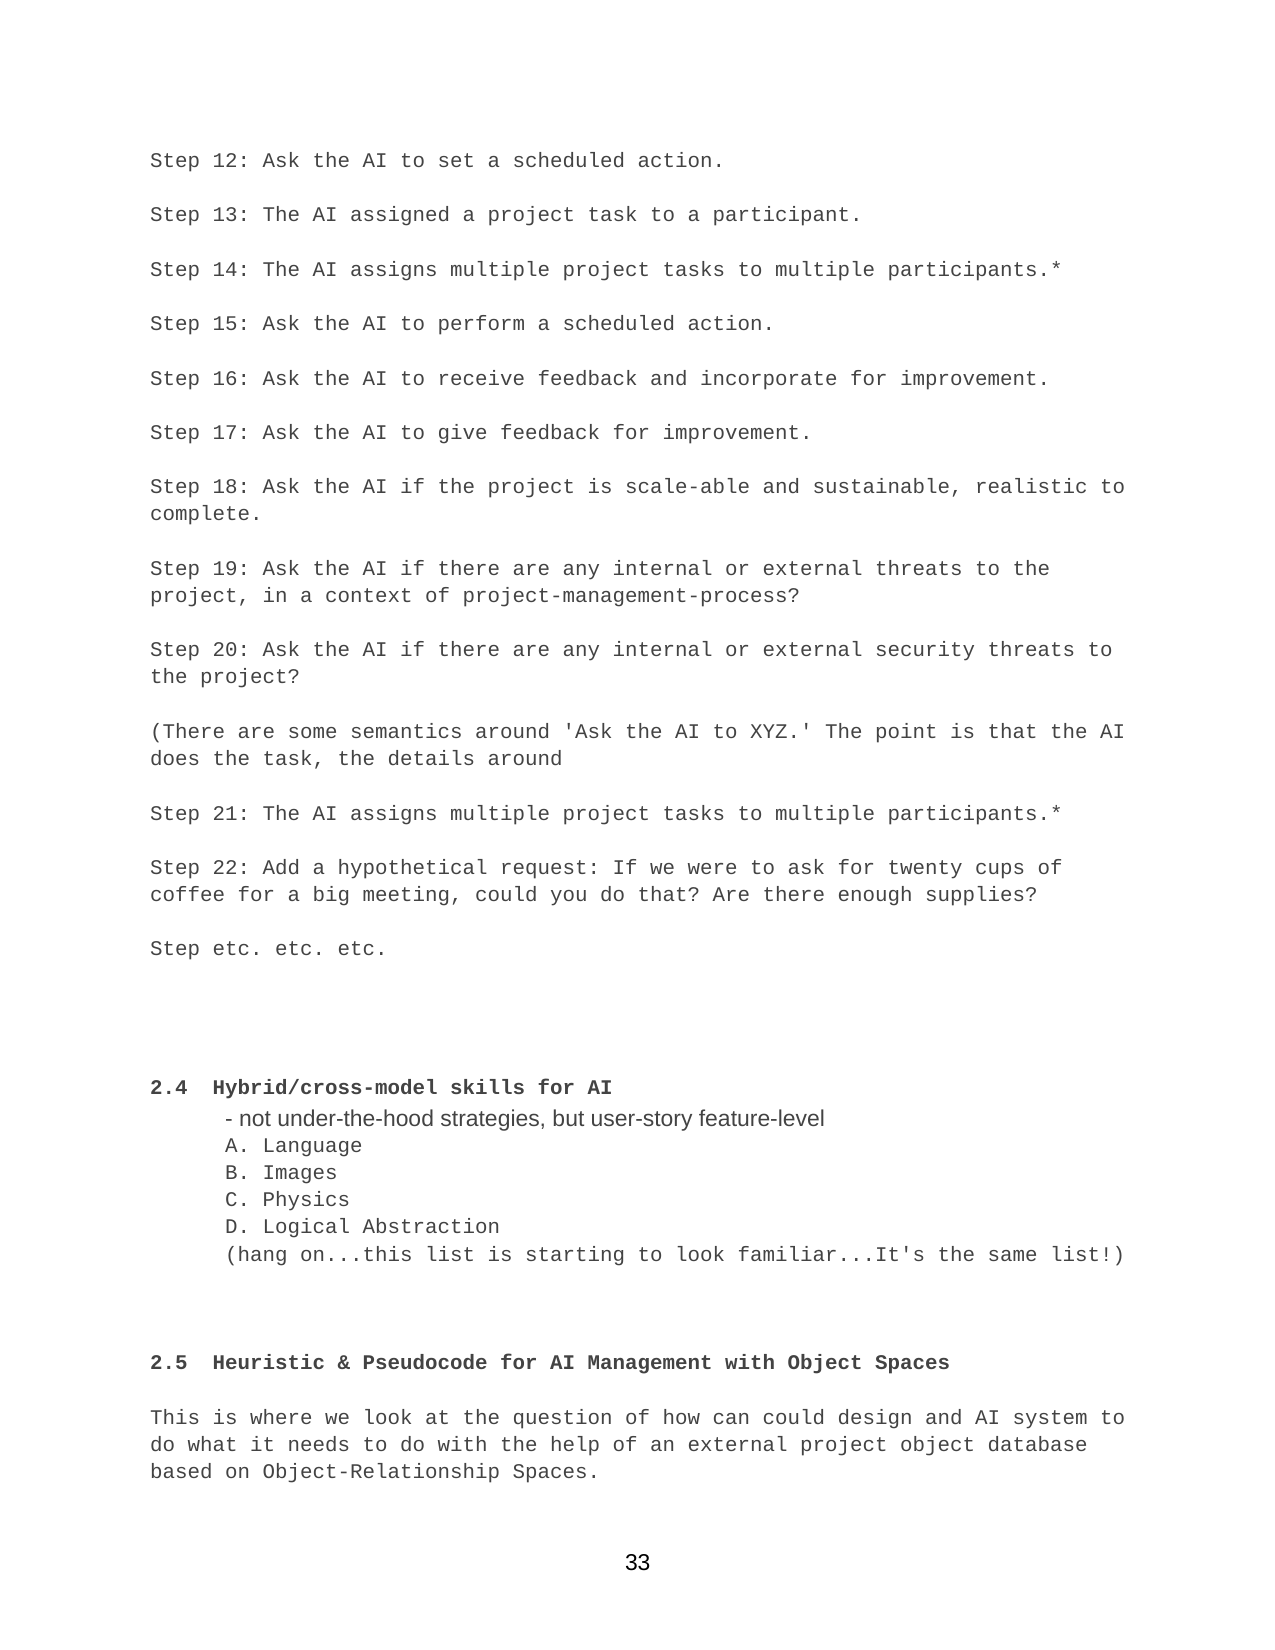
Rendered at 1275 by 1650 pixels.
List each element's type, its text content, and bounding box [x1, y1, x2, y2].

text - not under-the-hood strategies, but user-story feature-level [150, 1104, 1125, 1131]
text B. Images [150, 1162, 1125, 1186]
text 2.5 Heuristic & Pseudocode for AI Management with Object Spaces [150, 1352, 1125, 1376]
text C. Physics [150, 1189, 1125, 1213]
text D. Logical Abstraction [150, 1216, 1125, 1240]
text Step 19: Ask the AI if there are any internal or external threats to the project, in a context of project-management-process? [150, 558, 1125, 609]
text Step 22: Add a hypothetical request: If we were to ask for twenty cups of coffee for a big meeting, could you do that? Are there enough supplies? [150, 857, 1125, 908]
text 2.4 Hybrid/cross-model skills for AI [150, 1077, 1125, 1101]
text Step 21: The AI assigns multiple project tasks to multiple participants.* [150, 802, 1125, 826]
text Step 18: Ask the AI if the project is scale-able and sustainable, realistic to complete. [150, 476, 1125, 527]
text Step 12: Ask the AI to set a scheduled action. [150, 150, 1125, 174]
text Step 15: Ask the AI to perform a scheduled action. [150, 313, 1125, 337]
text This is where we look at the question of how can could design and AI system to do what it needs to do with the help of an external project object database based on Object-Relationship Spaces. [150, 1407, 1125, 1485]
text Step 20: Ask the AI if there are any internal or external security threats to the project? [150, 639, 1125, 690]
text Step 13: The AI assigned a project task to a participant. [150, 204, 1125, 228]
text Step 14: The AI assigns multiple project tasks to multiple participants.* [150, 259, 1125, 282]
text Step 17: Ask the AI to give feedback for improvement. [150, 422, 1125, 446]
text (hang on...this list is starting to look familiar...It's the same list!) [150, 1243, 1125, 1267]
text A. Language [150, 1135, 1125, 1158]
text Step 16: Ask the AI to receive feedback and incorporate for improvement. [150, 367, 1125, 391]
text (There are some semantics around 'Ask the AI to XYZ.' The point is that the AI does the task, the details around [150, 721, 1125, 772]
text Step etc. etc. etc. [150, 938, 1125, 962]
